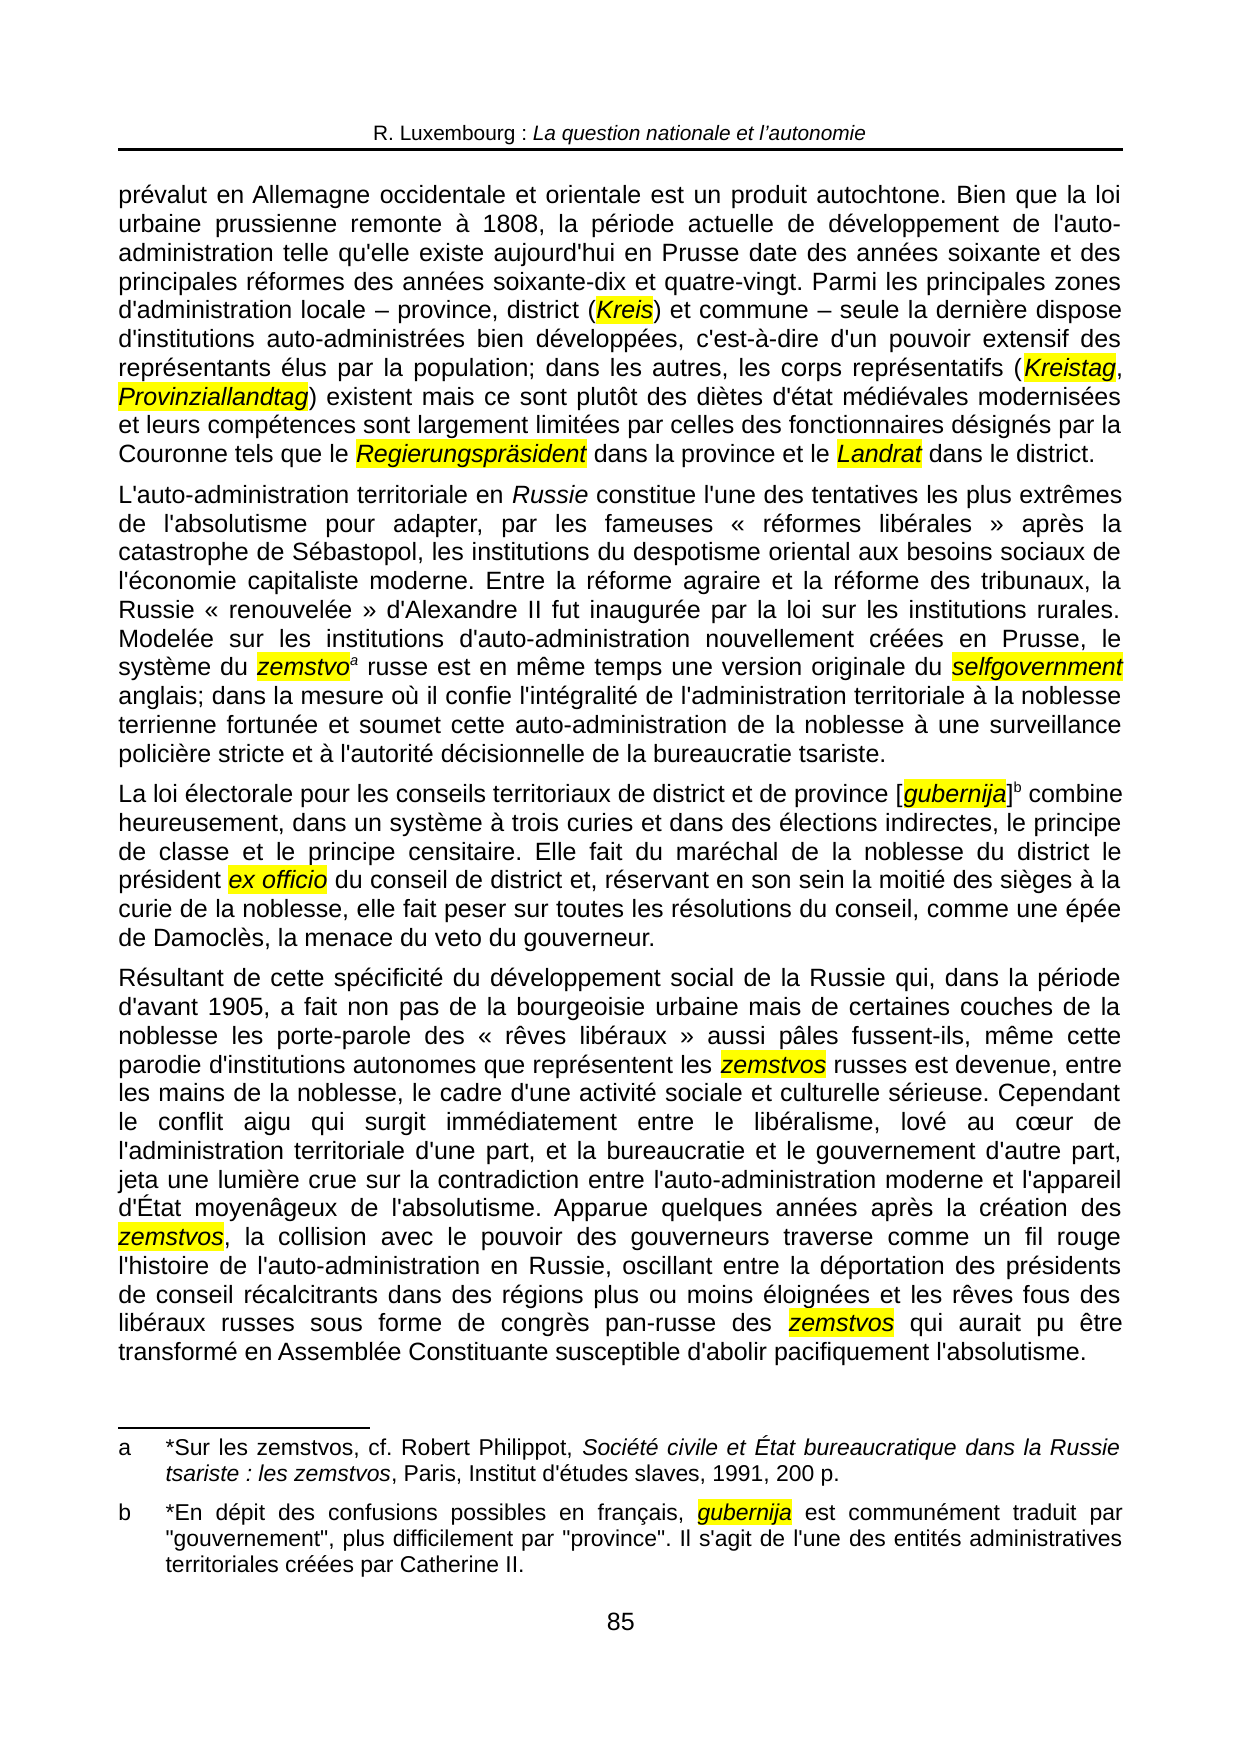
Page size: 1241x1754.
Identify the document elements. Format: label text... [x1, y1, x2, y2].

text prévalut en Allemagne occidentale et orientale est un produit autochtone. Bien que la loi urbaine prussienne remonte à 1808, la période actuelle de développement de l'auto-administration telle qu'elle existe aujourd'hui en Prusse date des années soixante et des principales réformes des années soixante-dix et quatre-vingt. Parmi les principales zones d'administration locale – province, district (Kreis) et commune – seule la dernière dispose d'institutions auto-administrées bien développées, c'est-à-dire d'un pouvoir extensif des représentants élus par la population; dans les autres, les corps représentatifs (Kreistag, Provinziallandtag) existent mais ce sont plutôt des diètes d'état médiévales modernisées et leurs compétences sont largement limitées par celles des fonctionnaires désignés par la Couronne tels que le Regierungspräsident dans la province et le Landrat dans le district. [118, 181, 1123, 468]
text L'auto-administration territoriale en Russie constitue l'une des tentatives les plus extrêmes de l'absolutisme pour adapter, par les fameuses « réformes libérales » après la catastrophe de Sébastopol, les institutions du despotisme oriental aux besoins sociaux de l'économie capitaliste moderne. Entre la réforme agraire et la réforme des tribunaux, la Russie « renouvelée » d'Alexandre II fut inaugurée par la loi sur les institutions rurales. Modelée sur les institutions d'auto-administration nouvellement créées en Prusse, le système du zemstvo russe est en même temps une version originale du selfgovernment anglais; dans la mesure où il confie l'intégralité de l'administration territoriale à la noblesse terrienne fortunée et soumet cette auto-administration de la noblesse à une surveillance policière stricte et à l'autorité décisionnelle de la bureaucratie tsariste. [118, 480, 1123, 767]
text *En dépit des confusions possibles en français, gubernija est communément traduit par "gouvernement", plus difficilement par "province". Il s'agit de l'une des entités administratives territoriales créées par Catherine II. [118, 1498, 1123, 1578]
text La loi électorale pour les conseils territoriaux de district et de province [gubernija] combine heureusement, dans un système à trois curies et dans des élections indirectes, le principe de classe et le principe censitaire. Elle fait du maréchal de la noblesse du district le président ex officio du conseil de district et, réservant en son sein la moitié des sièges à la curie de la noblesse, elle fait peser sur toutes les résolutions du conseil, comme une épée de Damoclès, la menace du veto du gouverneur. [118, 779, 1123, 952]
text *Sur les zemstvos, cf. Robert Philippot, Société civile et État bureaucratique dans la Russie tsariste : les zemstvos, Paris, Institut d'études slaves, 1991, 200 p. [118, 1434, 1123, 1487]
text Résultant de cette spécificité du développement social de la Russie qui, dans la période d'avant 1905, a fait non pas de la bourgeoisie urbaine mais de certaines couches de la noblesse les porte-parole des « rêves libéraux » aussi pâles fussent-ils, même cette parodie d'institutions autonomes que représentent les zemstvos russes est devenue, entre les mains de la noblesse, le cadre d'une activité sociale et culturelle sérieuse. Cependant le conflit aigu qui surgit immédiatement entre le libéralisme, lové au cœur de l'administration territoriale d'une part, et la bureaucratie et le gouvernement d'autre part, jeta une lumière crue sur la contradiction entre l'auto-administration moderne et l'appareil d'État moyenâgeux de l'absolutisme. Apparue quelques années après la création des zemstvos, la collision avec le pouvoir des gouverneurs traverse comme un fil rouge l'histoire de l'auto-administration en Russie, oscillant entre la déportation des présidents de conseil récalcitrants dans des régions plus ou moins éloignées et les rêves fous des libéraux russes sous forme de congrès pan-russe des zemstvos qui aurait pu être transformé en Assemblée Constituante susceptible d'abolir pacifiquement l'absolutisme. [118, 963, 1123, 1366]
